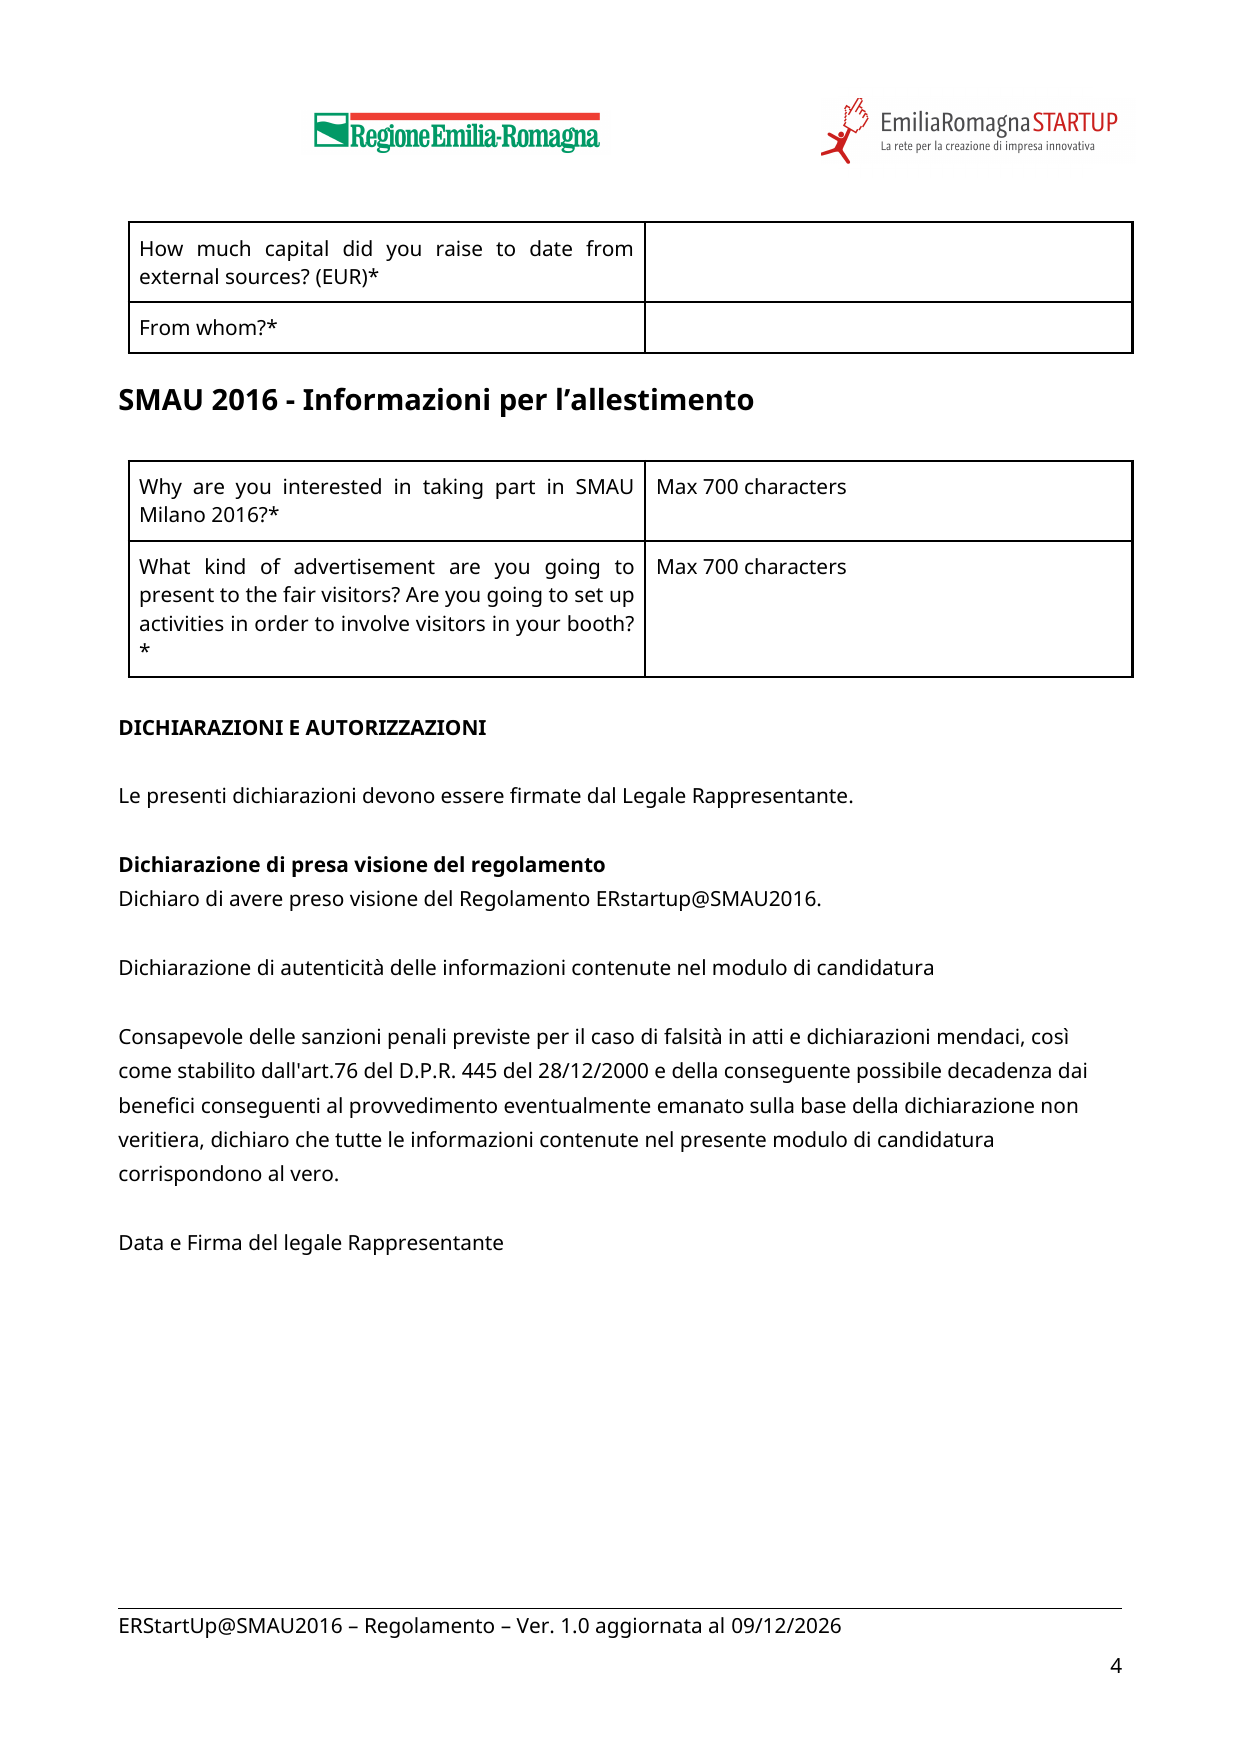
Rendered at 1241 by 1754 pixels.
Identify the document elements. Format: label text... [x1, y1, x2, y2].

table_header Why are you interested in taking part in SMAU Milano 2016?* [130, 462, 644, 539]
text Le presenti dichiarazioni devono essere firmate dal Legale Rappresentante. [118, 781, 1122, 810]
text veritiera, dichiaro che tutte le informazioni contenute nel presente modulo di candidatura [118, 1125, 1122, 1153]
subtitle SMAU 2016 - Informazioni per l’allestimento [118, 379, 1122, 419]
table_cell [646, 223, 1131, 301]
table_cell From whom?* [130, 303, 644, 352]
text Dichiaro di avere preso visione del Regolamento ERstartup@SMAU2016. [118, 884, 1122, 913]
table_cell [646, 303, 1131, 352]
table_cell What kind of advertisement are you going to present to the fair visitors? Are you going to set up activities in order to involve visitors in your booth?* [130, 542, 644, 676]
table_cell Max 700 characters [646, 542, 1131, 676]
text come stabilito dall'art.76 del D.P.R. 445 del 28/12/2000 e della conseguente possibile decadenza dai [118, 1056, 1122, 1085]
text corrispondono al vero. [118, 1159, 1122, 1188]
text Consapevole delle sanzioni penali previste per il caso di falsità in atti e dichiarazioni mendaci, così [118, 1022, 1122, 1050]
text benefici conseguenti al provvedimento eventualmente emanato sulla base della dichiarazione non [118, 1091, 1122, 1119]
table_cell How much capital did you raise to date from external sources? (EUR)* [130, 223, 644, 301]
table_header Max 700 characters [646, 462, 1131, 539]
text Dichiarazione di autenticità delle informazioni contenute nel modulo di candidatura [118, 953, 1122, 982]
text Dichiarazione di presa visione del regolamento [118, 850, 1122, 878]
text Data e Firma del legale Rappresentante [118, 1228, 1122, 1257]
text DICHIARAZIONI E AUTORIZZAZIONI [118, 713, 1122, 741]
